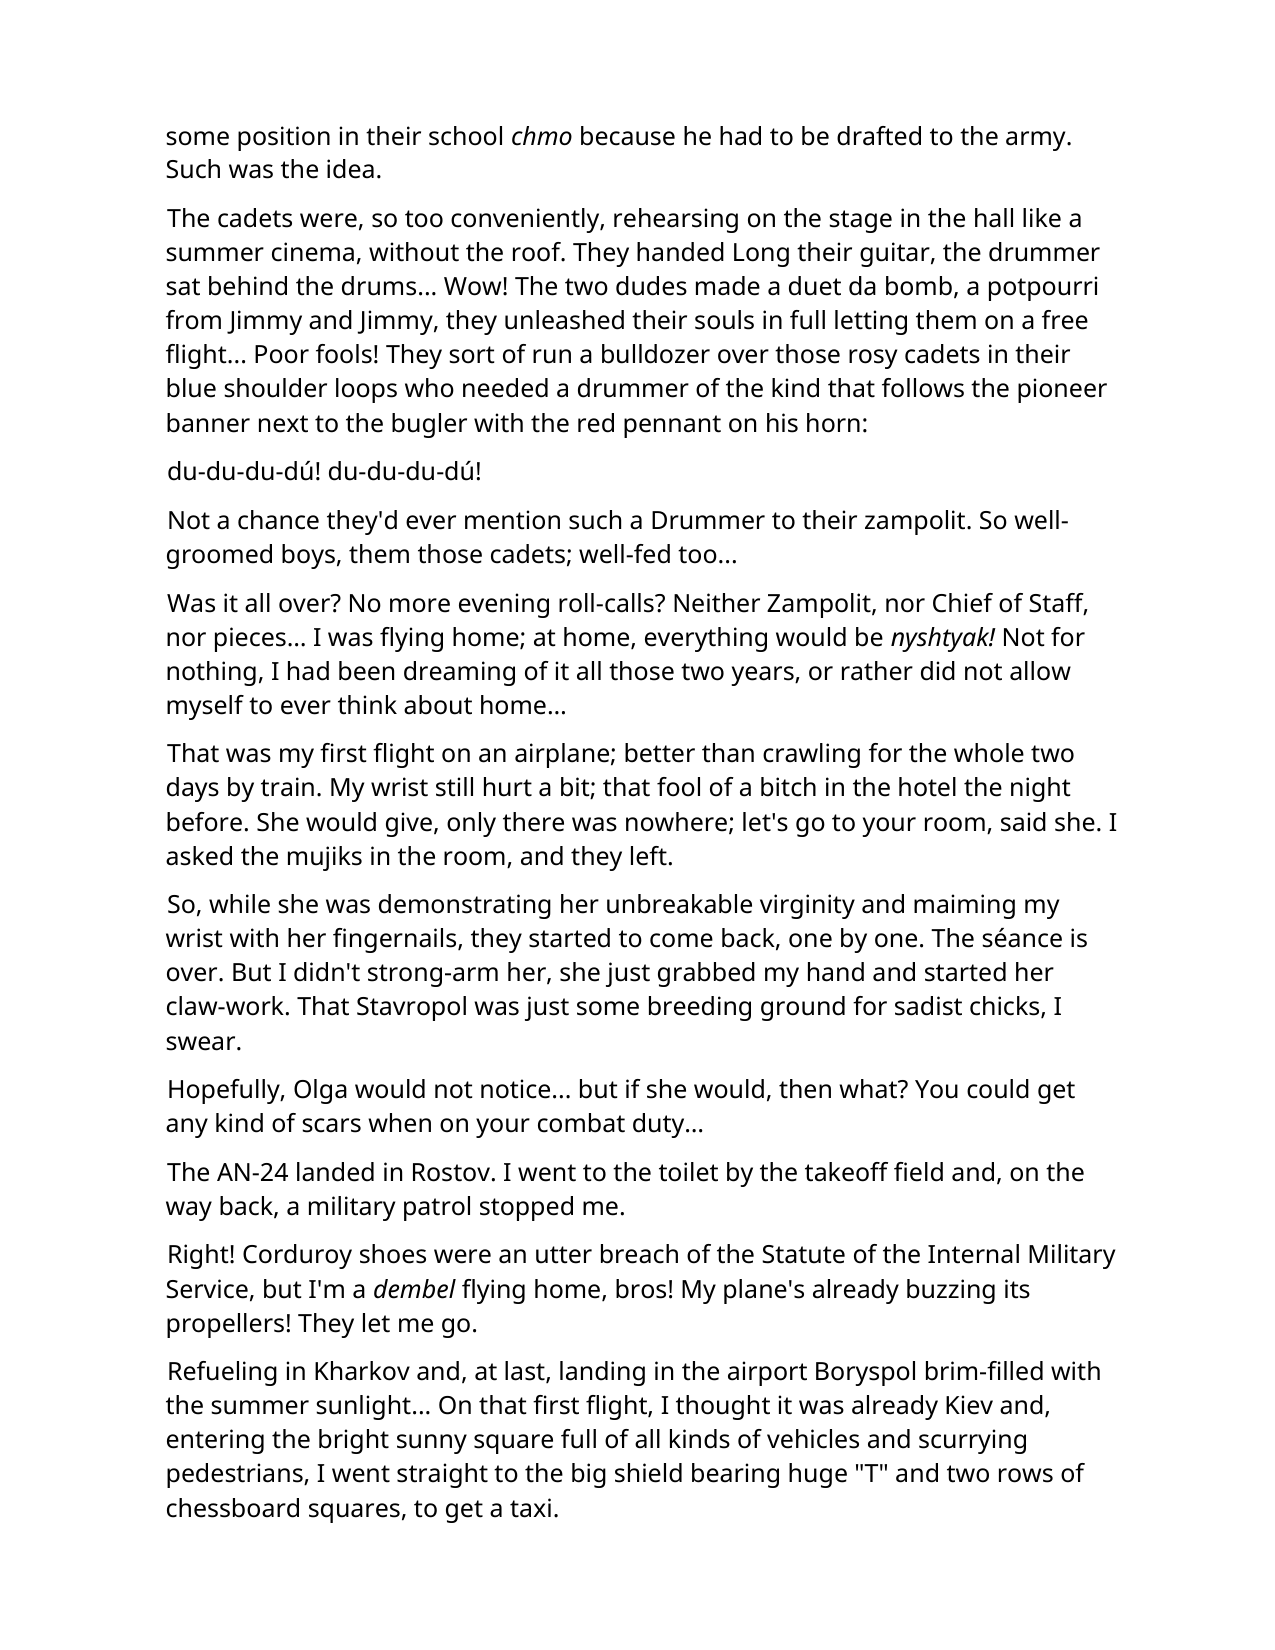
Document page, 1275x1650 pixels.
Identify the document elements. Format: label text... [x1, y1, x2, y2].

text Right! Corduroy shoes were an utter breach of the Statute of the Internal Military Service, but I'm a dembel flying home, bros! My plane's already buzzing its propellers! They let me go. [165, 1237, 1118, 1339]
text Hopefully, Olga would not notice... but if she would, then what? You could get any kind of scars when on your combat duty… [165, 1072, 1118, 1140]
text Was it all over? No more evening roll-calls? Neither Zampolit, nor Chief of Staff, nor pieces… I was flying home; at home, everything would be nyshtyak! Not for nothing, I had been dreaming of it all those two years, or rather did not allow myself to ever think about home… [165, 585, 1118, 721]
text Not a chance they'd ever mention such a Drummer to their zampolit. So well-groomed boys, them those cadets; well-fed too... [165, 502, 1118, 571]
text That was my first flight on an airplane; better than crawling for the whole two days by train. My wrist still hurt a bit; that fool of a bitch in the hotel the night before. She would give, only there was nowhere; let's go to your room, said she. I asked the mujiks in the room, and they left. [165, 736, 1118, 872]
text So, while she was demonstrating her unbreakable virginity and maiming my wrist with her fingernails, they started to come back, one by one. The séance is over. But I didn't strong-arm her, she just grabbed my hand and started her claw-work. That Stavropol was just some breeding ground for sadist chicks, I swear. [165, 887, 1118, 1057]
text du-du-du-dú! du-du-du-dú! [165, 454, 1118, 488]
text The cadets were, so too conveniently, rehearsing on the stage in the hall like a summer cinema, without the roof. They handed Long their guitar, the drummer sat behind the drums... Wow! The two dudes made a duet da bomb, a potpourri from Jimmy and Jimmy, they unleashed their souls in full letting them on a free flight... Poor fools! They sort of run a bulldozer over those rosy cadets in their blue shoulder loops who needed a drummer of the kind that follows the pioneer banner next to the bugler with the red pennant on his horn: [165, 201, 1118, 439]
text Refueling in Kharkov and, at last, landing in the airport Boryspol brim-filled with the summer sunlight... On that first flight, I thought it was already Kiev and, entering the bright sunny square full of all kinds of vehicles and scurrying pedestrians, I went straight to the big shield bearing huge "T" and two rows of chessboard squares, to get a taxi. [165, 1354, 1118, 1524]
text some position in their school chmo because he had to be drafted to the army. Such was the idea. [165, 118, 1118, 186]
text The AN-24 landed in Rostov. I went to the toilet by the takeoff field and, on the way back, a military patrol stopped me. [165, 1154, 1118, 1223]
